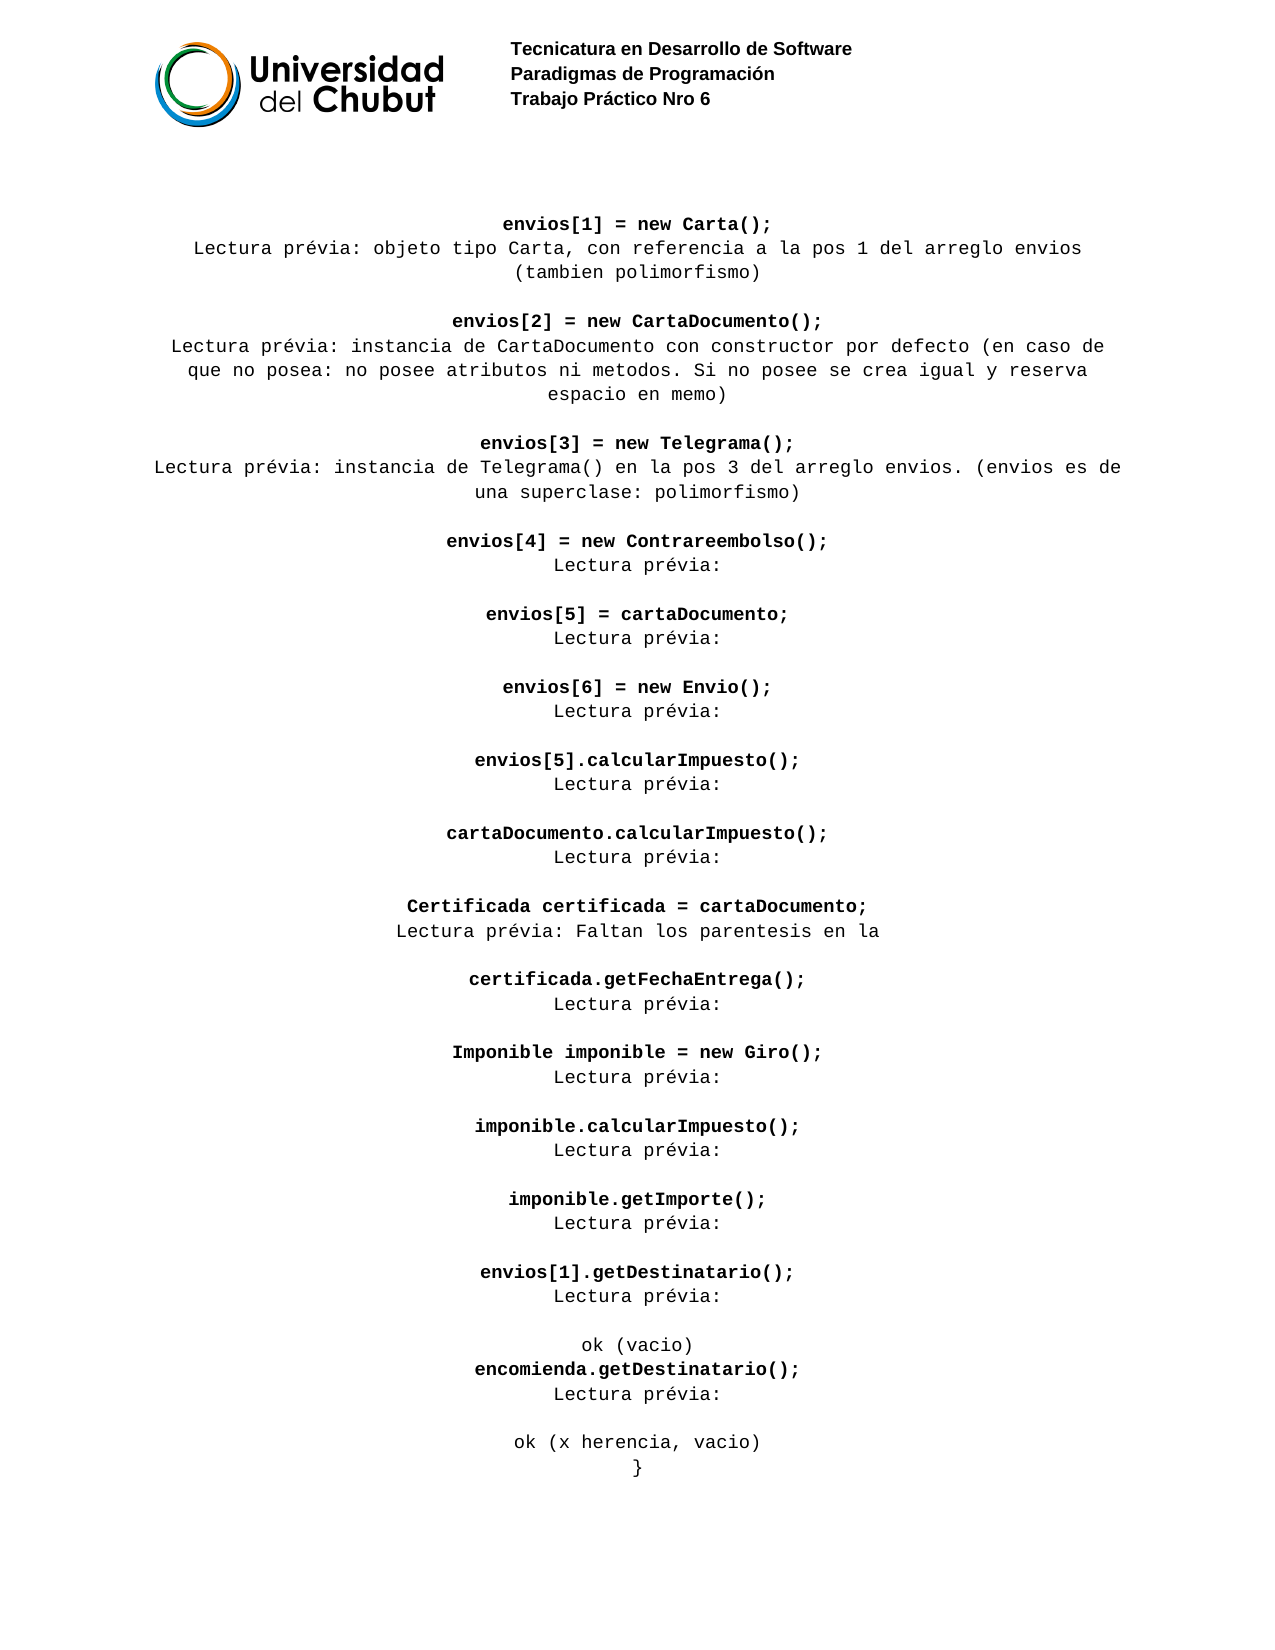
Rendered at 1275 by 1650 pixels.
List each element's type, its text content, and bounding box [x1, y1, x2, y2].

text envios[3] = new Telegrama(); [150, 434, 1125, 455]
text Lectura prévia: [150, 1141, 1125, 1162]
text Lectura prévia: [150, 1384, 1125, 1406]
text encomienda.getDestinatario(); [150, 1360, 1125, 1381]
text Lectura prévia: instancia de Telegrama() en la pos 3 del arreglo envios. (envios es de una superclase: polimorfismo) [150, 458, 1125, 504]
picture [150, 37, 448, 132]
text Lectura prévia: [150, 629, 1125, 650]
text Lectura prévia: [150, 1287, 1125, 1308]
text envios[1].getDestinatario(); [150, 1263, 1125, 1284]
text cartaDocumento.calcularImpuesto(); [150, 824, 1125, 845]
text } [150, 1458, 1125, 1479]
text envios[1] = new Carta(); [150, 214, 1125, 236]
text Lectura prévia: objeto tipo Carta, con referencia a la pos 1 del arreglo envios (tambien polimorfismo) [150, 239, 1125, 284]
text Imponible imponible = new Giro(); [150, 1043, 1125, 1064]
text Lectura prévia: [150, 1214, 1125, 1235]
text envios[4] = new Contrareembolso(); [150, 531, 1125, 553]
text Certificada certificada = cartaDocumento; [150, 897, 1125, 918]
text envios[5] = cartaDocumento; [150, 604, 1125, 626]
text Lectura prévia: [150, 775, 1125, 796]
text imponible.calcularImpuesto(); [150, 1116, 1125, 1138]
text Lectura prévia: [150, 702, 1125, 723]
text ok (x herencia, vacio) [150, 1433, 1125, 1454]
text Lectura prévia: Faltan los parentesis en la [150, 921, 1125, 943]
text Lectura prévia: [150, 848, 1125, 869]
text envios[2] = new CartaDocumento(); [150, 312, 1125, 333]
text Lectura prévia: [150, 1068, 1125, 1089]
text Lectura prévia: [150, 994, 1125, 1016]
text ok (vacio) [150, 1336, 1125, 1357]
text imponible.getImporte(); [150, 1189, 1125, 1211]
text Lectura prévia: [150, 556, 1125, 577]
text envios[5].calcularImpuesto(); [150, 751, 1125, 772]
text certificada.getFechaEntrega(); [150, 970, 1125, 991]
text envios[6] = new Envio(); [150, 678, 1125, 699]
text Lectura prévia: instancia de CartaDocumento con constructor por defecto (en caso de que no posea: no posee atributos ni metodos. Si no posee se crea igual y reserva espacio en memo) [150, 336, 1125, 406]
